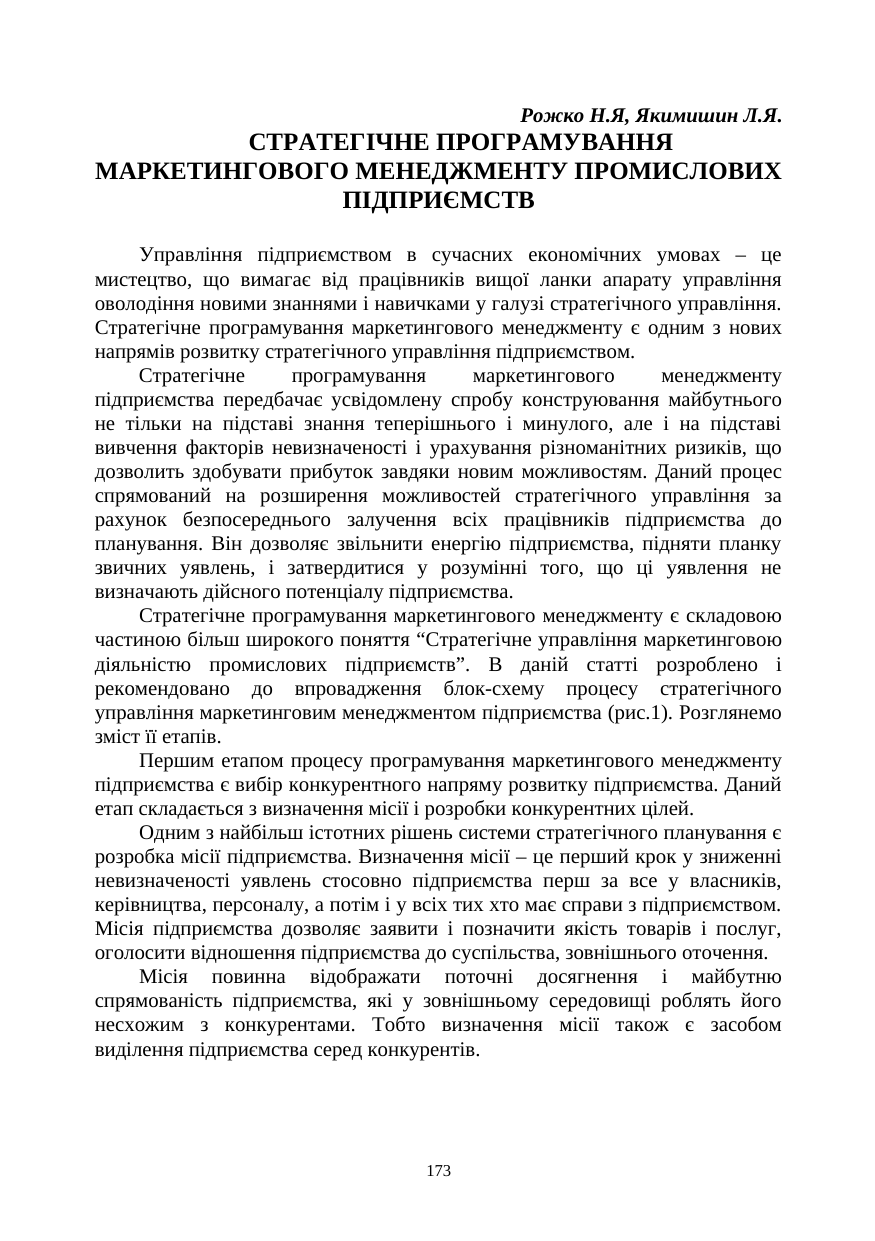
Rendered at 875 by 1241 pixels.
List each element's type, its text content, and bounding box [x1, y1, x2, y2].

text СТРАТЕГІЧНЕ ПРОГРАМУВАННЯ МАРКЕТИНГОВОГО МЕНЕДЖМЕНТУ ПРОМИСЛОВИХ ПІДПРИЄМСТВ [94, 127, 782, 214]
text Першим етапом процесу програмування маркетингового менеджменту підприємства є вибір конкурентного напряму розвитку підприємства. Даний етап складається з визначення місії і розробки конкурентних цілей. [94, 748, 782, 820]
text Місія повинна відображати поточні досягнення і майбутню спрямованість підприємства, які у зовнішньому середовищі роблять його несхожим з конкурентами. Тобто визначення місії також є засобом виділення підприємства серед конкурентів. [94, 964, 782, 1061]
text Рожко Н.Я, Якимишин Л.Я. [94, 103, 782, 127]
text Одним з найбільш істотних рішень системи стратегічного планування є розробка місії підприємства. Визначення місії – це перший крок у зниженні невизначеності уявлень стосовно підприємства перш за все у власників, керівництва, персоналу, а потім і у всіх тих хто має справи з підприємством. Місія підприємства дозволяє заявити і позначити якість товарів і послуг, оголосити відношення підприємства до суспільства, зовнішнього оточення. [94, 820, 782, 964]
text Управління підприємством в сучасних економічних умовах – це мистецтво, що вимагає від працівників вищої ланки апарату управління оволодіння новими знаннями і навичками у галузі стратегічного управління. Стратегічне програмування маркетингового менеджменту є одним з нових напрямів розвитку стратегічного управління підприємством. [94, 242, 782, 363]
text Стратегічне програмування маркетингового менеджменту підприємства передбачає усвідомлену спробу конструювання майбутнього не тільки на підставі знання теперішнього і минулого, але і на підставі вивчення факторів невизначеності і урахування різноманітних ризиків, що дозволить здобувати прибуток завдяки новим можливостям. Даний процес спрямований на розширення можливостей стратегічного управління за рахунок безпосереднього залучення всіх працівників підприємства до планування. Він дозволяє звільнити енергію підприємства, підняти планку звичних уявлень, і затвердитися у розумінні того, що ці уявлення не визначають дійсного потенціалу підприємства. [94, 363, 782, 603]
text Стратегічне програмування маркетингового менеджменту є складовою частиною більш широкого поняття “Стратегічне управління маркетинговою діяльністю промислових підприємств”. В даній статті розроблено і рекомендовано до впровадження блок-схему процесу стратегічного управління маркетинговим менеджментом підприємства (рис.1). Розглянемо зміст її етапів. [94, 603, 782, 748]
